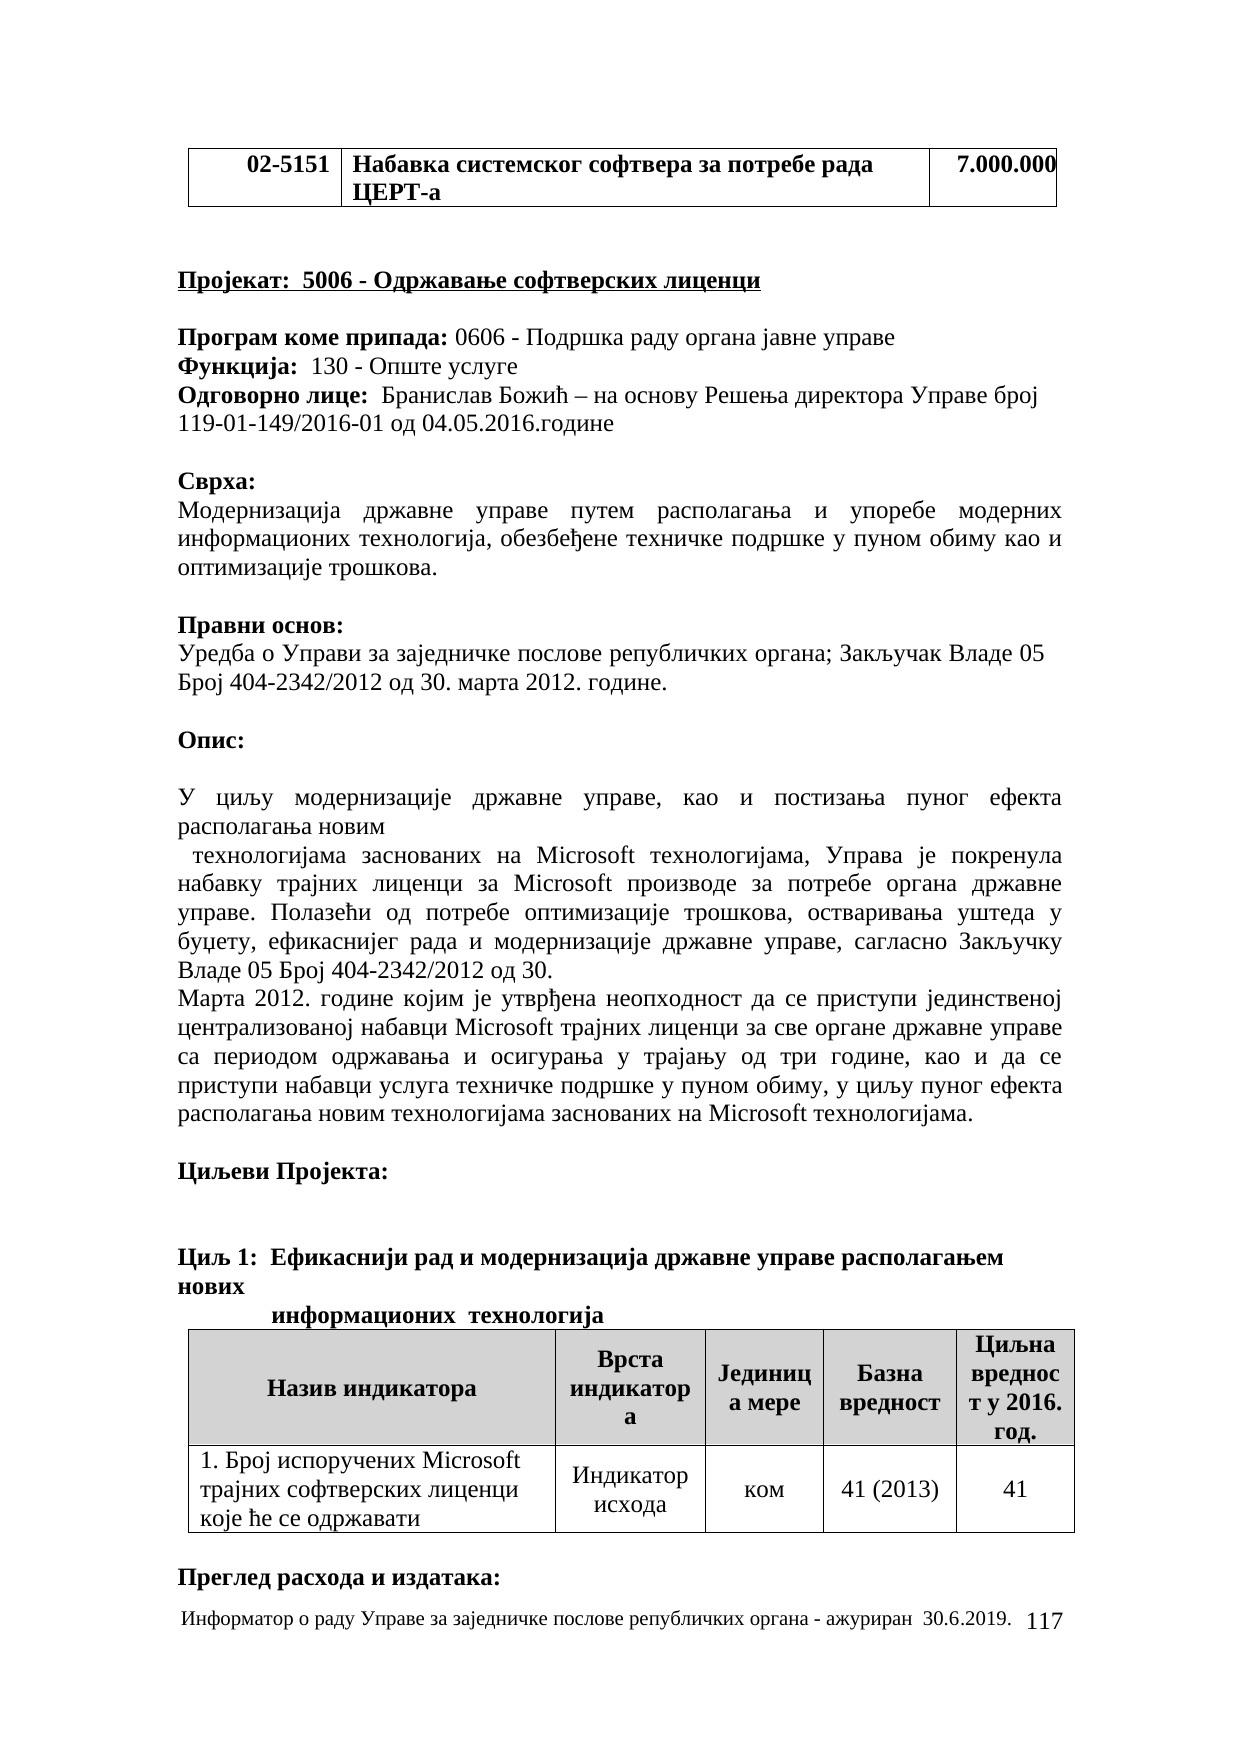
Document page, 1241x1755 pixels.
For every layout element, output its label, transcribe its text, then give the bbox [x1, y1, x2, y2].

table_cell 41 (2013) [824, 1446, 956, 1532]
text У циљу модернизације државне управе, као и постизања пуног ефекта располагања новим [177, 782, 1063, 840]
table_header Циљна вредност у 2016. год. [957, 1330, 1074, 1444]
table_cell 7.000.000 [930, 149, 1056, 206]
table_header Назив индикатора [189, 1330, 555, 1444]
table_cell 41 [957, 1446, 1074, 1532]
text информационих технологија [177, 1300, 1063, 1328]
text Правни основ: [177, 581, 1063, 638]
table_cell Набавка системског софтвера за потребе рада ЦЕРТ-а [342, 149, 929, 206]
table_cell Индикатор исхода [556, 1446, 705, 1532]
table_cell 1. Број испоручених Microsoft трајних софтверских лиценци које ће се одржавати [189, 1446, 555, 1532]
text Опис: [177, 725, 1063, 782]
table_cell 02-5151 [189, 149, 341, 206]
text Уредба о Управи за заједничке послове републичких органа; Закључак Владе 05 Број 404-2342/2012 од 30. марта 2012. године. [177, 638, 1046, 696]
text Циљеви Пројекта: [177, 1156, 1063, 1185]
text Пројекат: 5006 - Одржавање софтверских лиценци [177, 265, 1063, 293]
text Преглед расхода и издатака: [177, 1562, 1063, 1590]
text Сврха: Модернизација државне управе путем располагања и упоребе модерних информационих технологија, обезбеђене техничке подршке у пуном обиму као и оптимизације трошкова. [177, 437, 1063, 581]
text Марта 2012. године којим је утврђена неопходност да се приступи јединственој централизованој набавци Microsoft трајних лиценци за све органе државне управе са периодом одржавања и осигурања у трајању од три године, као и да се приступи набавци услуга техничке подршке у пуном обиму, у циљу пуног ефекта располагања новим технологијама заснованих на Microsoft технологијама. [177, 983, 1063, 1127]
text технологијама заснованих на Microsoft технологијама, Управа је покренула набавку трајних лиценци за Microsoft производе за потребе органа државне управе. Полазећи од потребе оптимизације трошкова, остваривања уштеда у буџету, ефикаснијег рада и модернизације државне управе, сагласно Закључку Владе 05 Број 404-2342/2012 од 30. [177, 840, 1063, 983]
table_header Јединица мере [706, 1330, 823, 1444]
text Програм коме припада: 0606 - Подршка раду органа јавне управе Функција: 130 - Опште услуге Одговорно лице: Бранислав Божић – на основу Решења директора Управе број 119-01-149/2016-01 од 04.05.2016.године [177, 293, 1063, 437]
table_header Врста индикатора [556, 1330, 705, 1444]
table_cell ком [706, 1446, 823, 1532]
table_header Базна вредност [824, 1330, 956, 1444]
text Циљ 1: Ефикаснији рад и модернизација државне управе располагањем нових [177, 1213, 1063, 1300]
